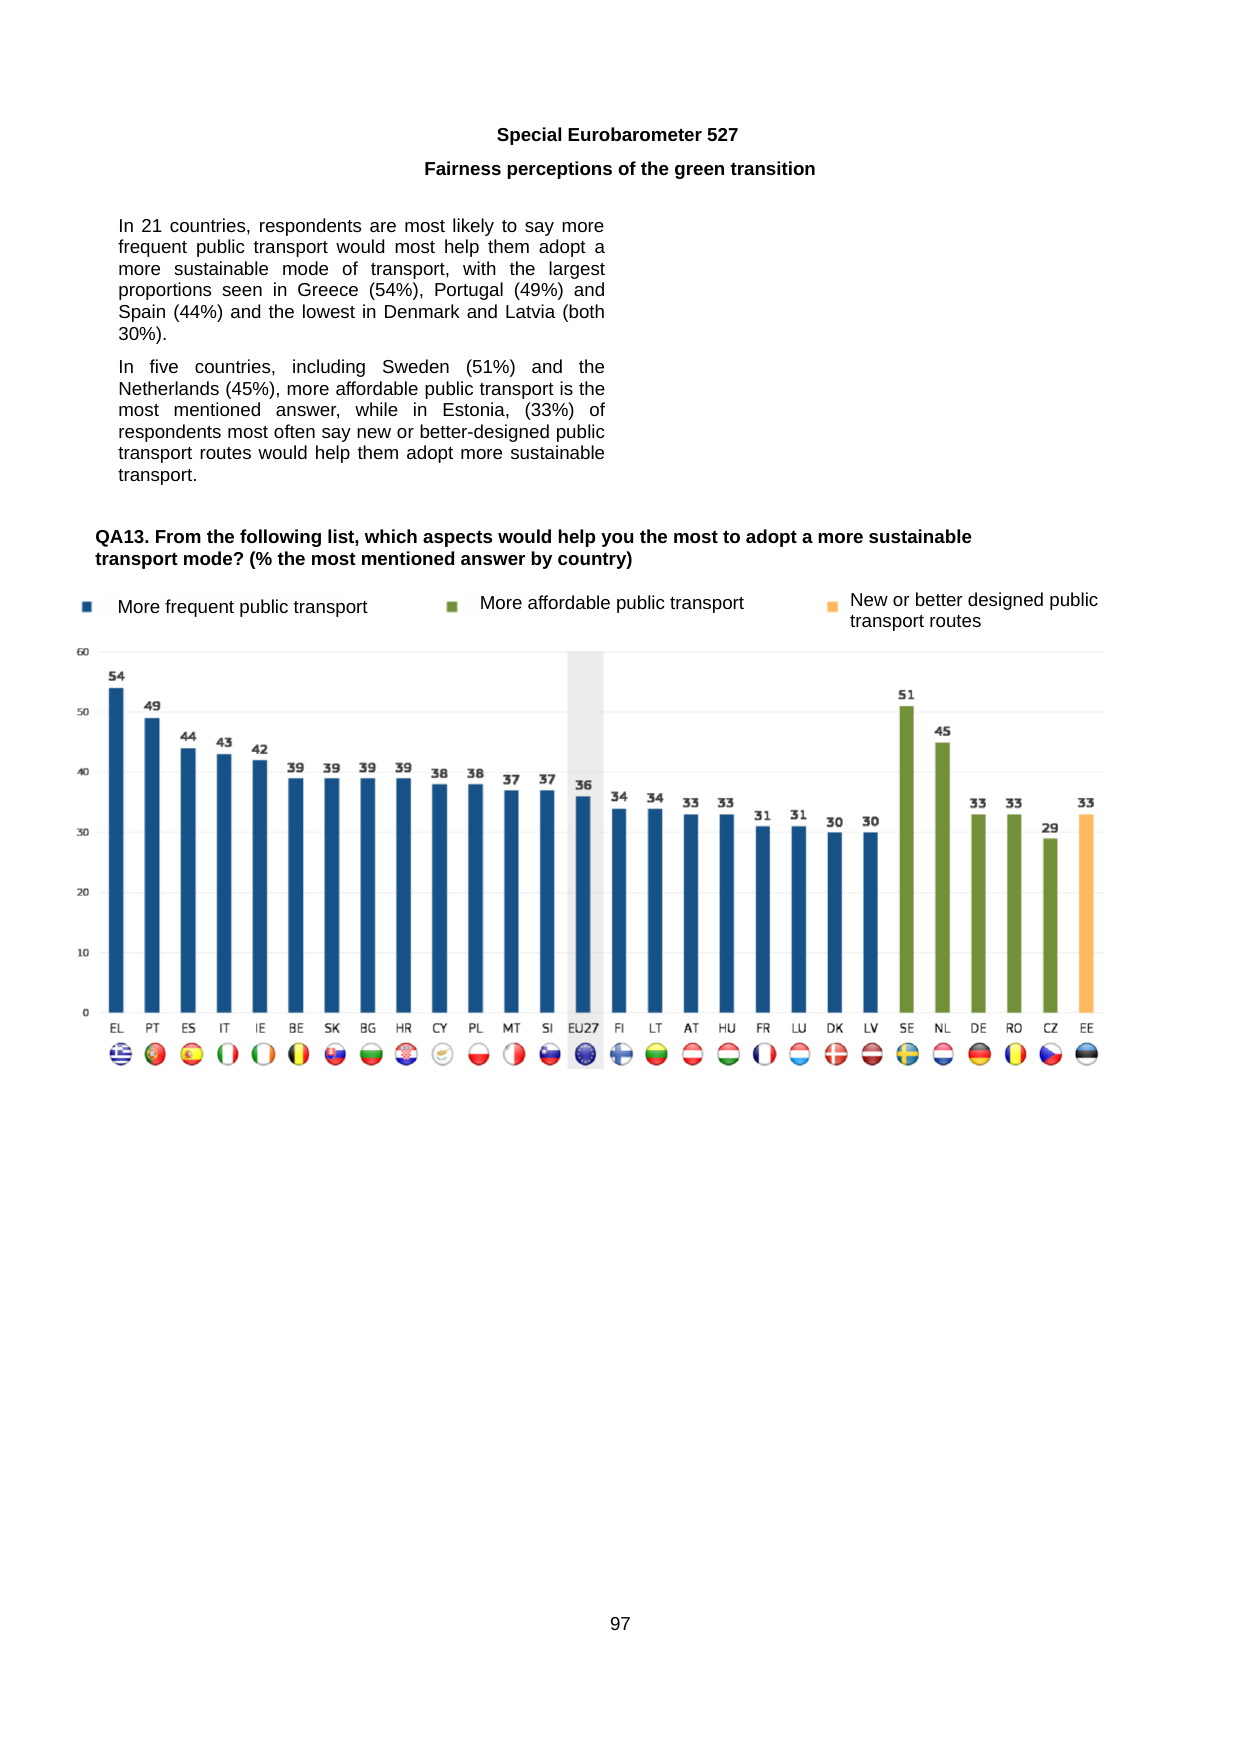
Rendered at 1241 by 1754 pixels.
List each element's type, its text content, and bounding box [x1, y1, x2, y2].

text In 21 countries, respondents are most likely to say more frequent public transport would most help them adopt a more sustainable mode of transport, with the largest proportions seen in Greece (54%), Portugal (49%) and Spain (44%) and the lowest in Denmark and Latvia (both 30%). [118, 214, 605, 344]
picture [68, 592, 839, 616]
text In five countries, including Sweden (51%) and the Netherlands (45%), more affordable public transport is the most mentioned answer, while in Estonia, (33%) of respondents most often say new or better-designed public transport routes would help them adopt more sustainable transport. [118, 356, 605, 485]
picture [68, 641, 1110, 1069]
